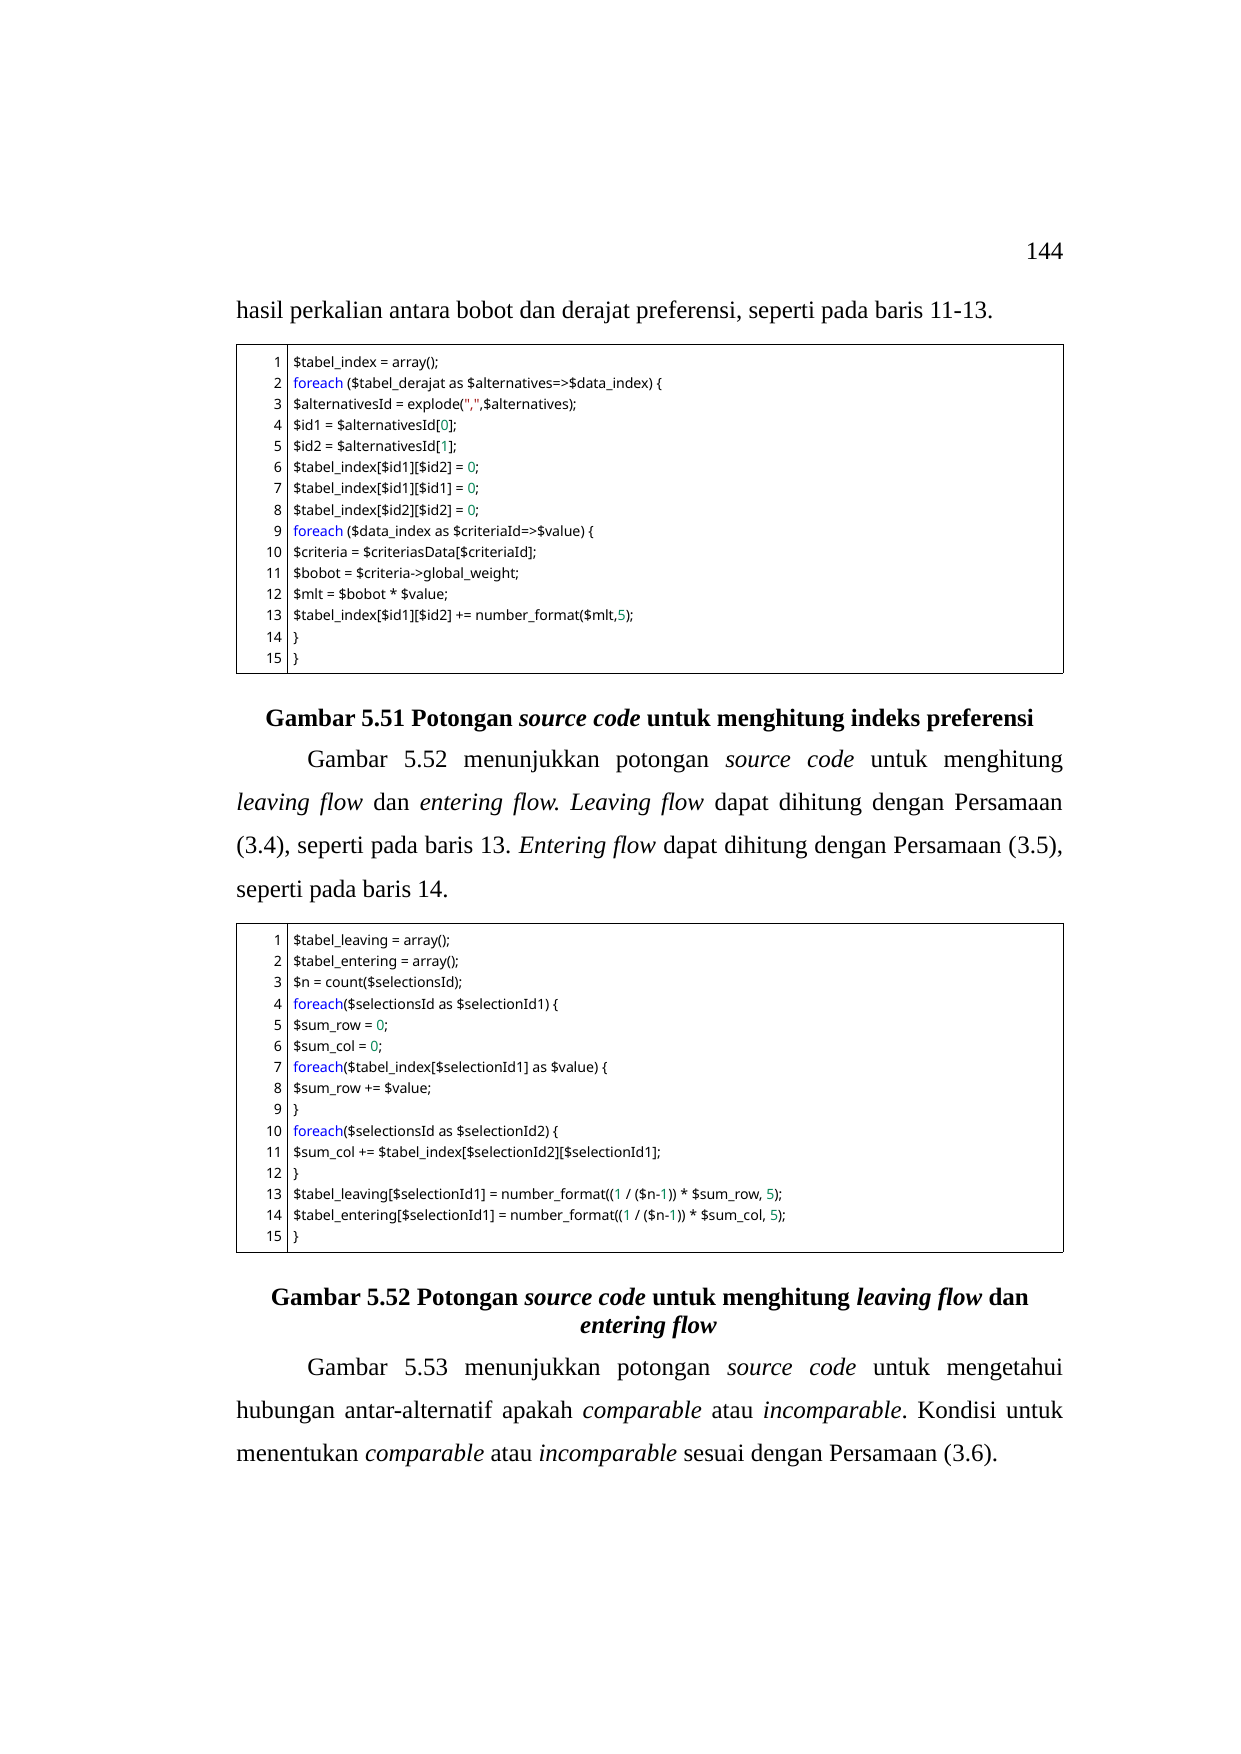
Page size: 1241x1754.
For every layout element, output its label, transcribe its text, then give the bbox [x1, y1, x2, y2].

text hasil perkalian antara bobot dan derajat preferensi, seperti pada baris 11-13. [236, 295, 1063, 324]
table_header $tabel_leaving = array(); $tabel_entering = array(); $n = count($selectionsId); foreach($selectionsId as $selectionId1) { $sum_row = 0; $sum_col = 0; foreach($tabel_index[$selectionId1] as $value) { $sum_row += $value; } foreach($selectionsId as $selectionId2) { $sum_col += $tabel_index[$selectionId2][$selectionId1]; } $tabel_leaving[$selectionId1] = number_format((1 / ($n-1)) * $sum_row, 5); $tabel_entering[$selectionId1] = number_format((1 / ($n-1)) * $sum_col, 5); } [288, 924, 1063, 1252]
table_header $tabel_index = array(); foreach ($tabel_derajat as $alternatives=>$data_index) { $alternativesId = explode(",",$alternatives); $id1 = $alternativesId[0]; $id2 = $alternativesId[1]; $tabel_index[$id1][$id2] = 0; $tabel_index[$id1][$id1] = 0; $tabel_index[$id2][$id2] = 0; foreach ($data_index as $criteriaId=>$value) { $criteria = $criteriasData[$criteriaId]; $bobot = $criteria->global_weight; $mlt = $bobot * $value; $tabel_index[$id1][$id2] += number_format($mlt,5); } } [288, 345, 1063, 673]
table_header 1 2 3 4 5 6 7 8 9 10 11 12 13 14 15 [237, 924, 287, 1252]
table_header 1 2 3 4 5 6 7 8 9 10 11 12 13 14 15 [237, 345, 287, 673]
text Gambar 5.51 Potongan source code untuk menghitung indeks preferensi [236, 703, 1063, 732]
text Gambar 5.53 menunjukkan potongan source code untuk mengetahui hubungan antar-alternatif apakah comparable atau incomparable. Kondisi untuk menentukan comparable atau incomparable sesuai dengan Persamaan (3.6). [236, 1352, 1063, 1467]
text Gambar 5.52 menunjukkan potongan source code untuk menghitung leaving flow dan entering flow. Leaving flow dapat dihitung dengan Persamaan (3.4), seperti pada baris 13. Entering flow dapat dihitung dengan Persamaan (3.5), seperti pada baris 14. [236, 744, 1063, 902]
text Gambar 5.52 Potongan source code untuk menghitung leaving flow dan entering flow [236, 1282, 1063, 1339]
